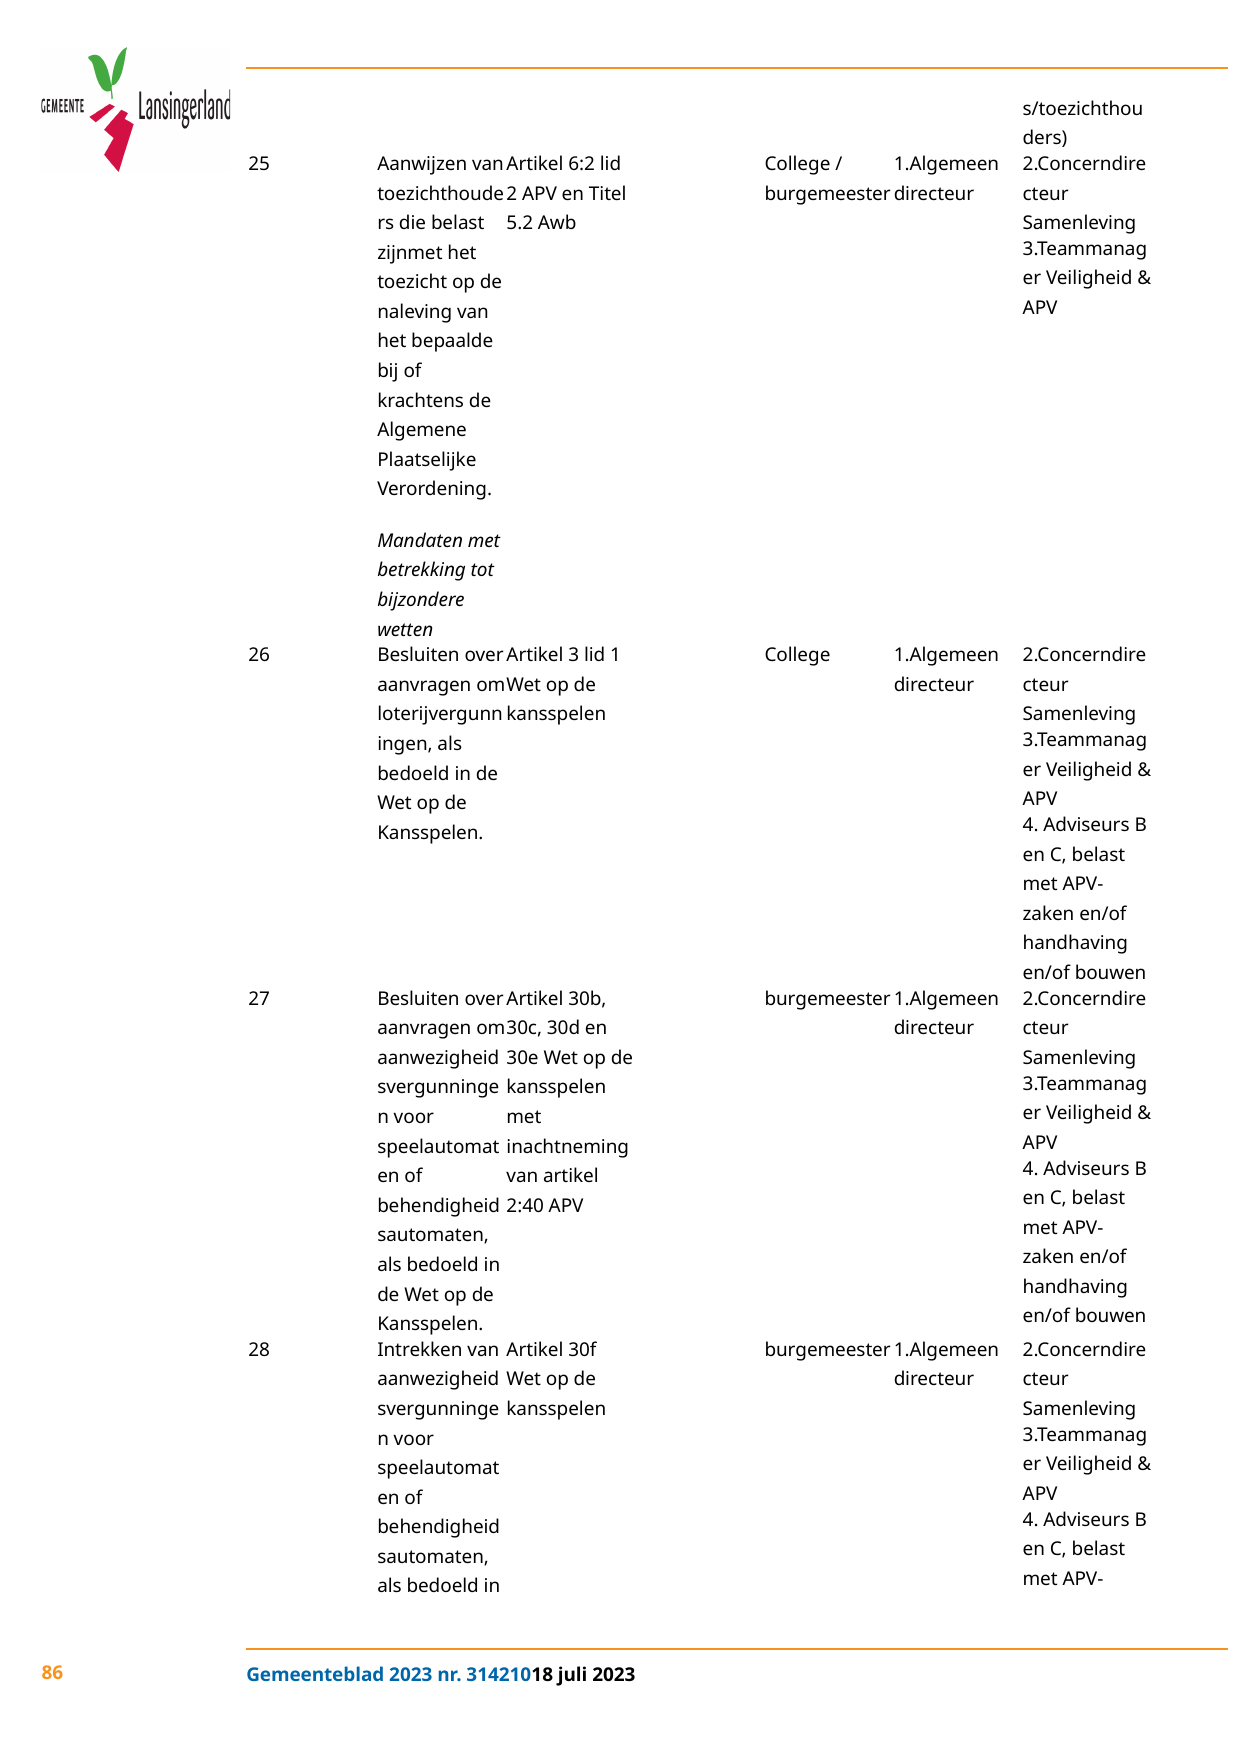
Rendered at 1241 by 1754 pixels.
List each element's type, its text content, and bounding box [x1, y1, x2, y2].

table_cell [506, 501, 635, 527]
table_cell 4. Adviseurs B en C, belast met APV- [1023, 1506, 1152, 1598]
table_cell s/toezichthouders) [1023, 95, 1152, 150]
table_cell 26 [248, 641, 377, 985]
table_cell 3.Teammanager Veiligheid & APV [1023, 1421, 1152, 1506]
table_cell [635, 95, 764, 150]
table_cell Artikel 30f Wet op de kansspelen [506, 1336, 635, 1598]
table_cell [635, 985, 764, 1336]
table_cell burgemeester [764, 1336, 893, 1598]
table_cell [635, 501, 764, 527]
table_cell 28 [248, 1336, 377, 1598]
table_cell [248, 95, 377, 150]
table_cell [635, 527, 764, 641]
table_cell 1.Algemeen directeur [894, 150, 1022, 501]
table_cell [248, 501, 377, 527]
picture [41, 47, 231, 172]
table_cell [506, 527, 635, 641]
table_cell Intrekken van aanwezigheidsvergunningen voor speelautomaten of behendigheidsautomaten, als bedoeld in [377, 1336, 506, 1598]
table_cell Artikel 6:2 lid 2 APV en Titel 5.2 Awb [506, 150, 635, 501]
table_cell Besluiten over aanvragen om aanwezigheidsvergunningen voor speelautomaten of behendigheidsautomaten, als bedoeld in de Wet op de Kansspelen. [377, 985, 506, 1336]
table_cell [635, 150, 764, 501]
table_cell [894, 95, 1022, 150]
table_cell Aanwijzen van toezichthouders die belast zijnmet het toezicht op de naleving van het bepaalde bij of krachtens de Algemene Plaatselijke Verordening. [377, 150, 506, 501]
table_cell [764, 95, 893, 150]
table_cell [377, 501, 506, 527]
table_cell [894, 527, 1022, 641]
table_cell College / burgemeester [764, 150, 893, 501]
table_cell 4. Adviseurs B en C, belast met APV-zaken en/of handhaving en/of bouwen [1023, 1155, 1152, 1336]
table_cell 3.Teammanager Veiligheid & APV [1023, 726, 1152, 811]
table_cell [764, 527, 893, 641]
table_cell College [764, 641, 893, 985]
table_cell [1023, 501, 1152, 527]
table_cell [635, 1336, 764, 1598]
table_cell burgemeester [764, 985, 893, 1336]
table_cell 3.Teammanager Veiligheid & APV [1023, 1070, 1152, 1155]
table_cell [506, 95, 635, 150]
table_cell Mandaten met betrekking tot bijzondere wetten [377, 527, 506, 641]
table_cell [894, 501, 1022, 527]
table_cell Besluiten over aanvragen om loterijvergunningen, als bedoeld in de Wet op de Kansspelen. [377, 641, 506, 985]
table_cell [764, 501, 893, 527]
table_cell 3.Teammanager Veiligheid & APV [1023, 235, 1152, 501]
table_cell [1023, 527, 1152, 641]
table_cell 27 [248, 985, 377, 1336]
table_cell [248, 527, 377, 641]
table_cell 2.Concerndirecteur Samenleving [1023, 150, 1152, 235]
table_cell 2.Concerndirecteur Samenleving [1023, 1336, 1152, 1421]
table_cell 1.Algemeen directeur [894, 1336, 1022, 1598]
table_cell 2.Concerndirecteur Samenleving [1023, 985, 1152, 1070]
table_cell Artikel 3 lid 1 Wet op de kansspelen [506, 641, 635, 985]
table_cell [635, 641, 764, 985]
table_cell 25 [248, 150, 377, 501]
table_cell 2.Concerndirecteur Samenleving [1023, 641, 1152, 726]
table_cell 4. Adviseurs B en C, belast met APV-zaken en/of handhaving en/of bouwen [1023, 811, 1152, 985]
table_cell [377, 95, 506, 150]
table_cell 1.Algemeen directeur [894, 985, 1022, 1336]
table_cell Artikel 30b, 30c, 30d en 30e Wet op de kansspelen met inachtneming van artikel 2:40 APV [506, 985, 635, 1336]
table_cell 1.Algemeen directeur [894, 641, 1022, 985]
